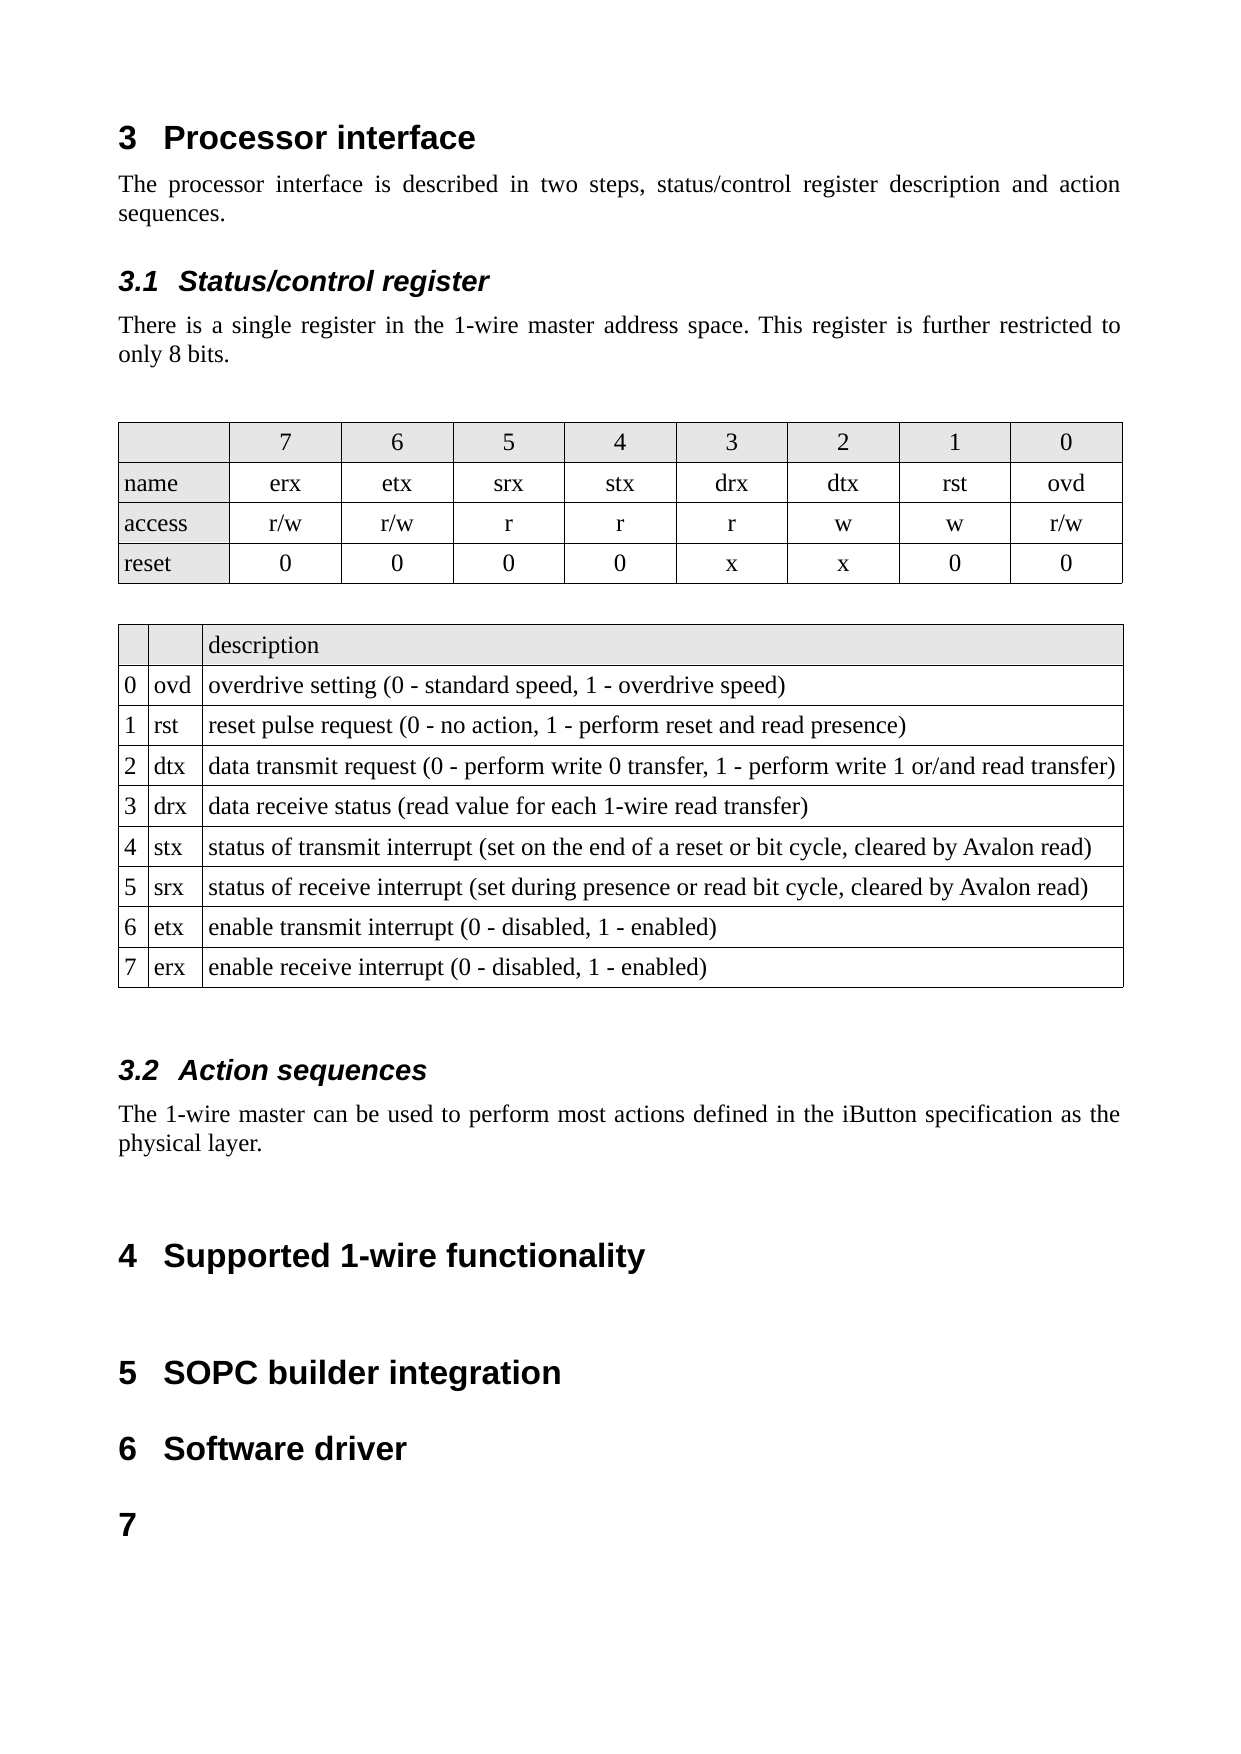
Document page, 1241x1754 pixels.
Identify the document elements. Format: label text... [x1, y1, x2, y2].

table_cell r [565, 503, 676, 542]
subtitle Supported 1-wire functionality [118, 1236, 1122, 1274]
table_cell 0 [1011, 544, 1122, 583]
table_cell overdrive setting (0 - standard speed, 1 - overdrive speed) [203, 666, 1123, 705]
table_cell srx [149, 867, 202, 906]
text The processor interface is described in two steps, status/control register description and action sequences. [118, 169, 1122, 227]
table_cell status of transmit interrupt (set on the end of a reset or bit cycle, cleared by Avalon read) [203, 827, 1123, 866]
table_cell 0 [565, 544, 676, 583]
table_cell drx [149, 786, 202, 826]
table_header description [203, 625, 1123, 664]
table_cell stx [149, 827, 202, 866]
subtitle Action sequences [118, 1053, 1122, 1087]
table_cell 5 [119, 867, 148, 906]
table_cell x [677, 544, 787, 583]
table_cell etx [342, 463, 453, 502]
table_cell dtx [788, 463, 899, 502]
table_cell rst [149, 706, 202, 745]
table_header 6 [342, 423, 453, 462]
table_cell 4 [119, 827, 148, 866]
table_cell dtx [149, 746, 202, 785]
table_cell 0 [900, 544, 1010, 583]
table_cell erx [230, 463, 341, 502]
table_cell erx [149, 948, 202, 987]
table_header 3 [677, 423, 787, 462]
table_cell 3 [119, 786, 148, 826]
table_header 7 [230, 423, 341, 462]
table_cell 7 [119, 948, 148, 987]
table_cell data receive status (read value for each 1-wire read transfer) [203, 786, 1123, 826]
table_cell stx [565, 463, 676, 502]
table_cell access [119, 503, 229, 542]
table_cell r [454, 503, 564, 542]
table_cell r [677, 503, 787, 542]
text The 1-wire master can be used to perform most actions defined in the iButton specification as the physical layer. [118, 1099, 1122, 1157]
table_cell reset pulse request (0 - no action, 1 - perform reset and read presence) [203, 706, 1123, 745]
table_header 1 [900, 423, 1010, 462]
table_cell etx [149, 907, 202, 947]
table_cell enable transmit interrupt (0 - disabled, 1 - enabled) [203, 907, 1123, 947]
table_cell ovd [149, 666, 202, 705]
table_header 0 [1011, 423, 1122, 462]
table_cell r/w [1011, 503, 1122, 542]
table_cell name [119, 463, 229, 502]
table_header 5 [454, 423, 564, 462]
table_cell 6 [119, 907, 148, 947]
table_header 2 [788, 423, 899, 462]
table_header 4 [565, 423, 676, 462]
table_cell ovd [1011, 463, 1122, 502]
table_cell rst [900, 463, 1010, 502]
table_cell enable receive interrupt (0 - disabled, 1 - enabled) [203, 948, 1123, 987]
table_cell 0 [342, 544, 453, 583]
table_header [149, 625, 202, 664]
table_cell 1 [119, 706, 148, 745]
table_header [119, 423, 229, 462]
table_cell drx [677, 463, 787, 502]
subtitle SOPC builder integration [118, 1353, 1122, 1392]
table_cell w [788, 503, 899, 542]
table_cell srx [454, 463, 564, 502]
table_cell r/w [342, 503, 453, 542]
table_cell reset [119, 544, 229, 583]
subtitle Processor interface [118, 118, 1122, 157]
subtitle Status/control register [118, 264, 1122, 298]
table_cell 2 [119, 746, 148, 785]
subtitle Software driver [118, 1429, 1122, 1468]
table_cell r/w [230, 503, 341, 542]
table_cell x [788, 544, 899, 583]
table_cell 0 [230, 544, 341, 583]
table_header [119, 625, 148, 664]
table_cell status of receive interrupt (set during presence or read bit cycle, cleared by Avalon read) [203, 867, 1123, 906]
table_cell w [900, 503, 1010, 542]
table_cell data transmit request (0 - perform write 0 transfer, 1 - perform write 1 or/and read transfer) [203, 746, 1123, 785]
text There is a single register in the 1-wire master address space. This register is further restricted to only 8 bits. [118, 310, 1122, 368]
table_cell 0 [119, 666, 148, 705]
table_cell 0 [454, 544, 564, 583]
